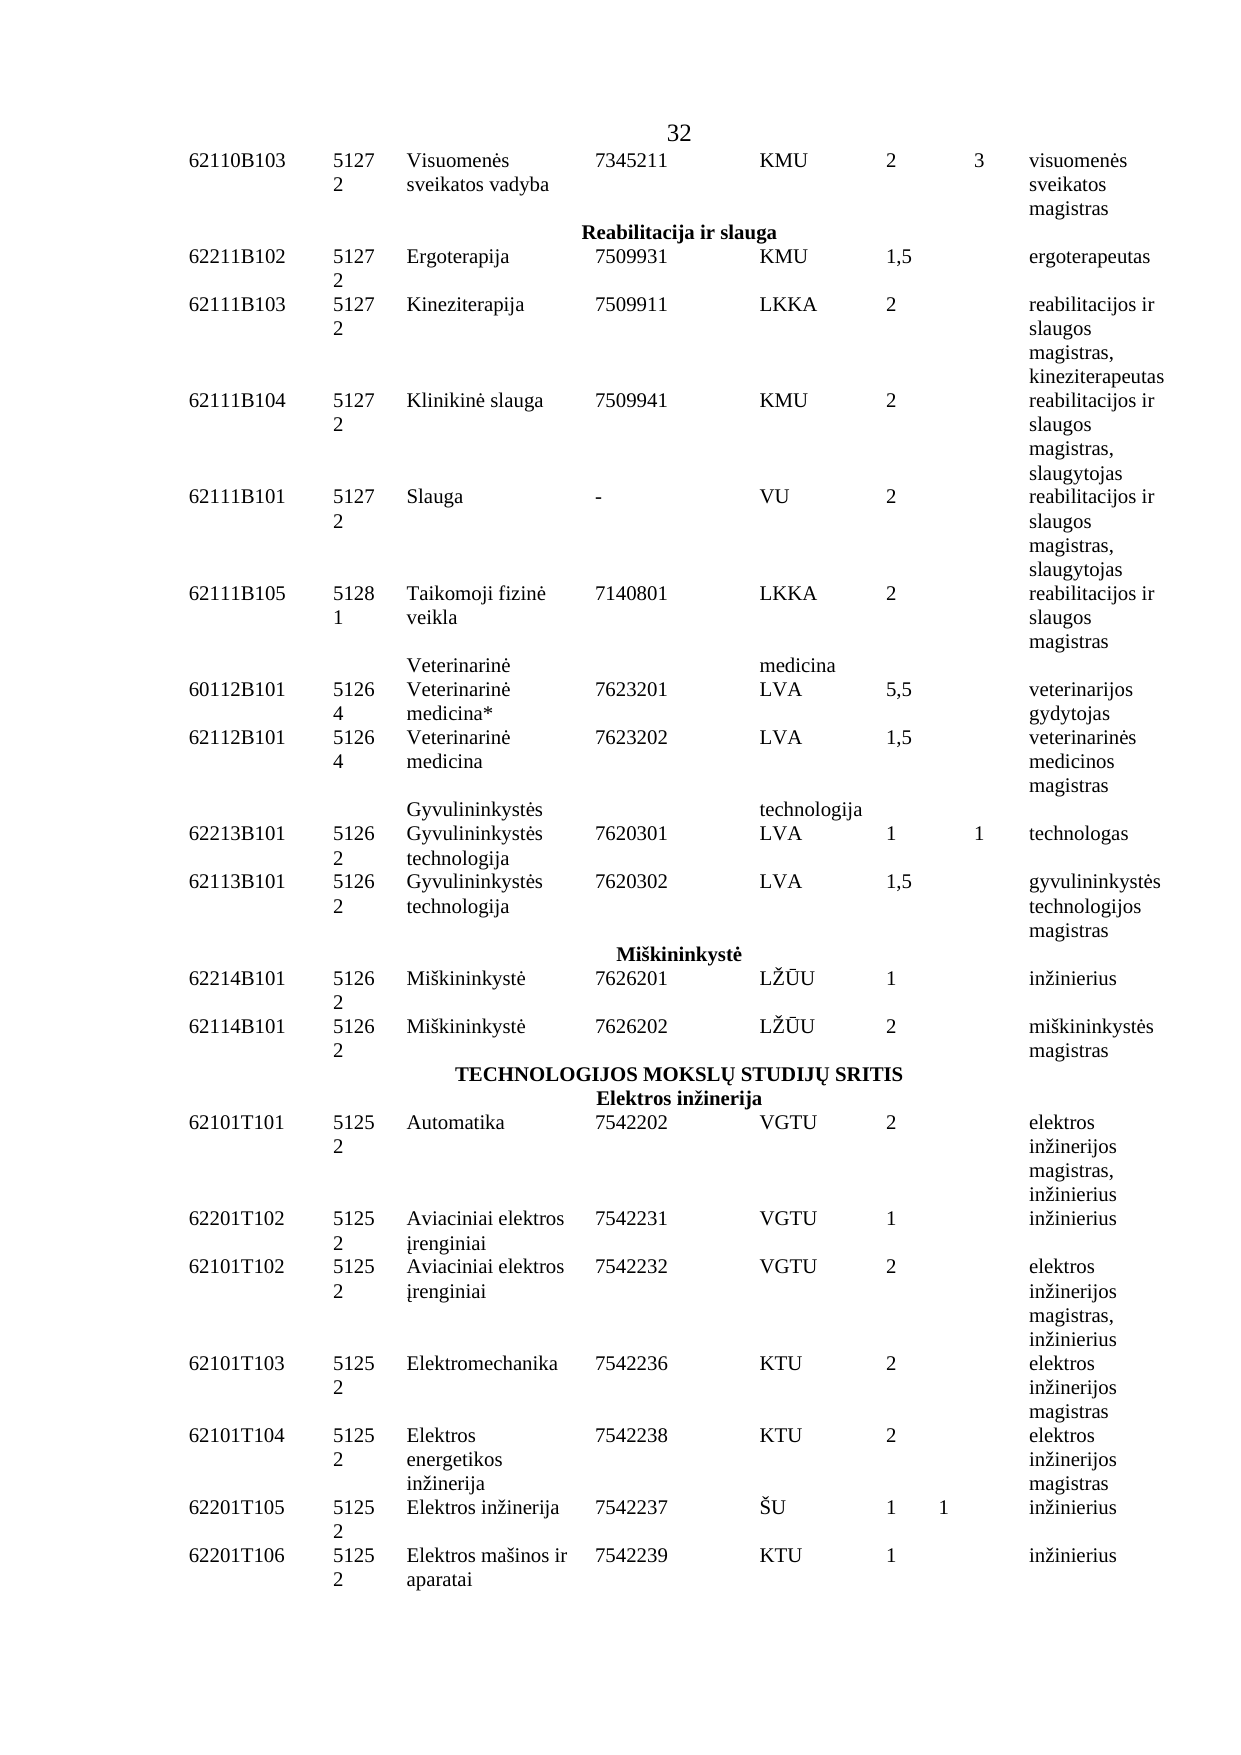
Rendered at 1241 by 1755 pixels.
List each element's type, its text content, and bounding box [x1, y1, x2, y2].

table_cell 1 [927, 1495, 963, 1543]
table_cell 7623202 [584, 725, 748, 797]
table_cell 1 [875, 966, 927, 1014]
table_cell 7623201 [584, 677, 748, 725]
table_cell [963, 388, 1018, 484]
table_cell [875, 797, 927, 821]
table_cell elektros inžinerijos magistras, inžinierius [1018, 1255, 1181, 1351]
table_cell elektros inžinerijos magistras, inžinierius [1018, 1110, 1181, 1206]
table_cell medicina [748, 653, 874, 677]
table_cell [963, 797, 1018, 821]
table_cell KMU [748, 388, 874, 484]
table_cell 62211B102 [177, 244, 322, 292]
table_cell ŠU [748, 1495, 874, 1543]
table_cell veterinarinės medicinos magistras [1018, 725, 1181, 797]
table_cell 7620301 [584, 821, 748, 869]
table_cell [927, 1255, 963, 1351]
table_cell [927, 677, 963, 725]
table_cell Gyvulininkystės technologija [395, 870, 583, 942]
table_cell inžinierius [1018, 966, 1181, 1014]
table_cell 62101T101 [177, 1110, 322, 1206]
table_cell [963, 1351, 1018, 1423]
table_cell [927, 1423, 963, 1495]
table_cell [875, 653, 927, 677]
table_cell 3 [963, 148, 1018, 220]
table_cell [963, 1255, 1018, 1351]
table_cell 51272 [322, 388, 395, 484]
table_cell 51272 [322, 244, 395, 292]
table_cell [963, 1206, 1018, 1254]
table_cell reabilitacijos ir slaugos magistras, slaugytojas [1018, 485, 1181, 581]
table_cell Gyvulininkystės [395, 797, 583, 821]
table_cell Elektros inžinerija [395, 1495, 583, 1543]
table_cell KMU [748, 148, 874, 220]
table_cell 51252 [322, 1255, 395, 1351]
table_cell 60112B101 [177, 677, 322, 725]
table_cell reabilitacijos ir slaugos magistras, slaugytojas [1018, 388, 1181, 484]
table_cell [927, 653, 963, 677]
table_cell [927, 485, 963, 581]
table_cell 62110B103 [177, 148, 322, 220]
table_cell Elektromechanika [395, 1351, 583, 1423]
table_cell 51262 [322, 1014, 395, 1062]
table_cell 2 [875, 1110, 927, 1206]
table_cell 2 [875, 581, 927, 653]
table_cell 1 [875, 1495, 927, 1543]
table_cell VGTU [748, 1206, 874, 1254]
table_cell 2 [875, 388, 927, 484]
table_cell 1 [875, 1543, 927, 1591]
table_cell [927, 292, 963, 388]
table_cell 1,5 [875, 870, 927, 942]
table_cell 7509941 [584, 388, 748, 484]
table_cell [963, 1110, 1018, 1206]
table_cell Reabilitacija ir slauga [177, 220, 1181, 244]
table_cell Veterinarinė medicina* [395, 677, 583, 725]
table_cell 51281 [322, 581, 395, 653]
table_cell 7626202 [584, 1014, 748, 1062]
table_cell Miškininkystė [395, 966, 583, 1014]
table_cell [963, 653, 1018, 677]
table_cell technologas [1018, 821, 1181, 869]
table_cell [963, 485, 1018, 581]
table_cell 5,5 [875, 677, 927, 725]
table_cell 1 [875, 821, 927, 869]
table_cell [963, 244, 1018, 292]
table_cell [1018, 653, 1181, 677]
table_cell LŽŪU [748, 1014, 874, 1062]
table_cell Elektros mašinos ir aparatai [395, 1543, 583, 1591]
table_cell 1 [963, 821, 1018, 869]
table_cell KTU [748, 1351, 874, 1423]
table_cell Elektros inžinerija [177, 1086, 1181, 1110]
table_cell Gyvulininkystės technologija [395, 821, 583, 869]
table_cell Slauga [395, 485, 583, 581]
table_cell 62213B101 [177, 821, 322, 869]
table_cell [927, 870, 963, 942]
table_cell [927, 244, 963, 292]
table_cell [927, 1351, 963, 1423]
table_cell LVA [748, 725, 874, 797]
table_cell 2 [875, 292, 927, 388]
table_cell 51252 [322, 1423, 395, 1495]
table_cell Aviaciniai elektros įrenginiai [395, 1206, 583, 1254]
table_cell [963, 966, 1018, 1014]
table_cell 2 [875, 1014, 927, 1062]
table_cell veterinarijos gydytojas [1018, 677, 1181, 725]
table_cell 51262 [322, 870, 395, 942]
table_cell [927, 725, 963, 797]
table_cell [963, 677, 1018, 725]
table_cell [177, 653, 322, 677]
table_cell 62111B104 [177, 388, 322, 484]
table_cell elektros inžinerijos magistras [1018, 1351, 1181, 1423]
table_cell 2 [875, 485, 927, 581]
table_cell Ergoterapija [395, 244, 583, 292]
table_cell [927, 581, 963, 653]
table_cell [927, 388, 963, 484]
table_cell 62201T106 [177, 1543, 322, 1591]
table_cell visuomenės sveikatos magistras [1018, 148, 1181, 220]
table_cell 51262 [322, 821, 395, 869]
table_cell 2 [875, 1351, 927, 1423]
table_cell 7140801 [584, 581, 748, 653]
table_cell 1,5 [875, 244, 927, 292]
table_cell 51264 [322, 677, 395, 725]
table_cell [927, 148, 963, 220]
table_cell Aviaciniai elektros įrenginiai [395, 1255, 583, 1351]
table_cell 2 [875, 1255, 927, 1351]
table_cell LKKA [748, 292, 874, 388]
table_cell 7542202 [584, 1110, 748, 1206]
table_cell miškininkystės magistras [1018, 1014, 1181, 1062]
table_cell 7620302 [584, 870, 748, 942]
table_cell - [584, 485, 748, 581]
table_cell Veterinarinė [395, 653, 583, 677]
table_cell Taikomoji fizinė veikla [395, 581, 583, 653]
table_cell inžinierius [1018, 1543, 1181, 1591]
table_cell 2 [875, 148, 927, 220]
table_cell [963, 292, 1018, 388]
table_cell 1 [875, 1206, 927, 1254]
table_cell LVA [748, 870, 874, 942]
table_cell 62201T105 [177, 1495, 322, 1543]
table_cell TECHNOLOGIJOS MOKSLŲ STUDIJŲ SRITIS [177, 1062, 1181, 1086]
table_cell 7345211 [584, 148, 748, 220]
table_cell [963, 725, 1018, 797]
table_cell Miškininkystė [177, 942, 1181, 966]
table_cell KMU [748, 244, 874, 292]
table_cell LVA [748, 677, 874, 725]
table_cell 7542239 [584, 1543, 748, 1591]
table_cell 7509911 [584, 292, 748, 388]
table_cell 51252 [322, 1351, 395, 1423]
table_cell 2 [875, 1423, 927, 1495]
table_cell Visuomenės sveikatos vadyba [395, 148, 583, 220]
table_cell [584, 653, 748, 677]
table_cell [927, 966, 963, 1014]
table_cell [927, 1110, 963, 1206]
table_cell [927, 1206, 963, 1254]
table_cell 62113B101 [177, 870, 322, 942]
table_cell [927, 797, 963, 821]
table_cell VU [748, 485, 874, 581]
table_cell [584, 797, 748, 821]
table_cell 51252 [322, 1495, 395, 1543]
table_cell 62112B101 [177, 725, 322, 797]
table_cell ergoterapeutas [1018, 244, 1181, 292]
table_cell Miškininkystė [395, 1014, 583, 1062]
table_cell inžinierius [1018, 1495, 1181, 1543]
table_cell [963, 1014, 1018, 1062]
table_cell 7542237 [584, 1495, 748, 1543]
table_cell [927, 1014, 963, 1062]
table_cell reabilitacijos ir slaugos magistras, kineziterapeutas [1018, 292, 1181, 388]
table_cell 51272 [322, 148, 395, 220]
table_cell 51272 [322, 292, 395, 388]
table_cell Veterinarinė medicina [395, 725, 583, 797]
table_cell Kineziterapija [395, 292, 583, 388]
table_cell [927, 821, 963, 869]
table_cell 7542238 [584, 1423, 748, 1495]
table_cell technologija [748, 797, 874, 821]
table_cell 1,5 [875, 725, 927, 797]
table_cell [963, 1423, 1018, 1495]
table_cell inžinierius [1018, 1206, 1181, 1254]
table_cell 62111B103 [177, 292, 322, 388]
table_cell gyvulininkystės technologijos magistras [1018, 870, 1181, 942]
table_cell Klinikinė slauga [395, 388, 583, 484]
table_cell 62214B101 [177, 966, 322, 1014]
table_cell [963, 1495, 1018, 1543]
table_cell [177, 797, 322, 821]
table_cell KTU [748, 1423, 874, 1495]
table_cell elektros inžinerijos magistras [1018, 1423, 1181, 1495]
table_cell LKKA [748, 581, 874, 653]
table_cell 51262 [322, 966, 395, 1014]
table_cell 62201T102 [177, 1206, 322, 1254]
table_cell [322, 653, 395, 677]
table_cell 51264 [322, 725, 395, 797]
table_cell [963, 870, 1018, 942]
table_cell 62101T102 [177, 1255, 322, 1351]
table_cell 51252 [322, 1543, 395, 1591]
table_cell VGTU [748, 1110, 874, 1206]
table_cell Elektros energetikos inžinerija [395, 1423, 583, 1495]
table_cell [1018, 797, 1181, 821]
table_cell 51252 [322, 1110, 395, 1206]
table_cell 62101T104 [177, 1423, 322, 1495]
table_cell 62111B101 [177, 485, 322, 581]
table_cell VGTU [748, 1255, 874, 1351]
table_cell [963, 1543, 1018, 1591]
table_cell LŽŪU [748, 966, 874, 1014]
table_cell LVA [748, 821, 874, 869]
table_cell KTU [748, 1543, 874, 1591]
table_cell 7542231 [584, 1206, 748, 1254]
table_cell 7509931 [584, 244, 748, 292]
table_cell 7542232 [584, 1255, 748, 1351]
table_cell Automatika [395, 1110, 583, 1206]
table_cell 62114B101 [177, 1014, 322, 1062]
table_cell [322, 797, 395, 821]
table_cell reabilitacijos ir slaugos magistras [1018, 581, 1181, 653]
table_cell 51272 [322, 485, 395, 581]
table_cell 51252 [322, 1206, 395, 1254]
table_cell 62101T103 [177, 1351, 322, 1423]
table_cell [963, 581, 1018, 653]
table_cell 62111B105 [177, 581, 322, 653]
table_cell [927, 1543, 963, 1591]
table_cell 7626201 [584, 966, 748, 1014]
table_cell 7542236 [584, 1351, 748, 1423]
